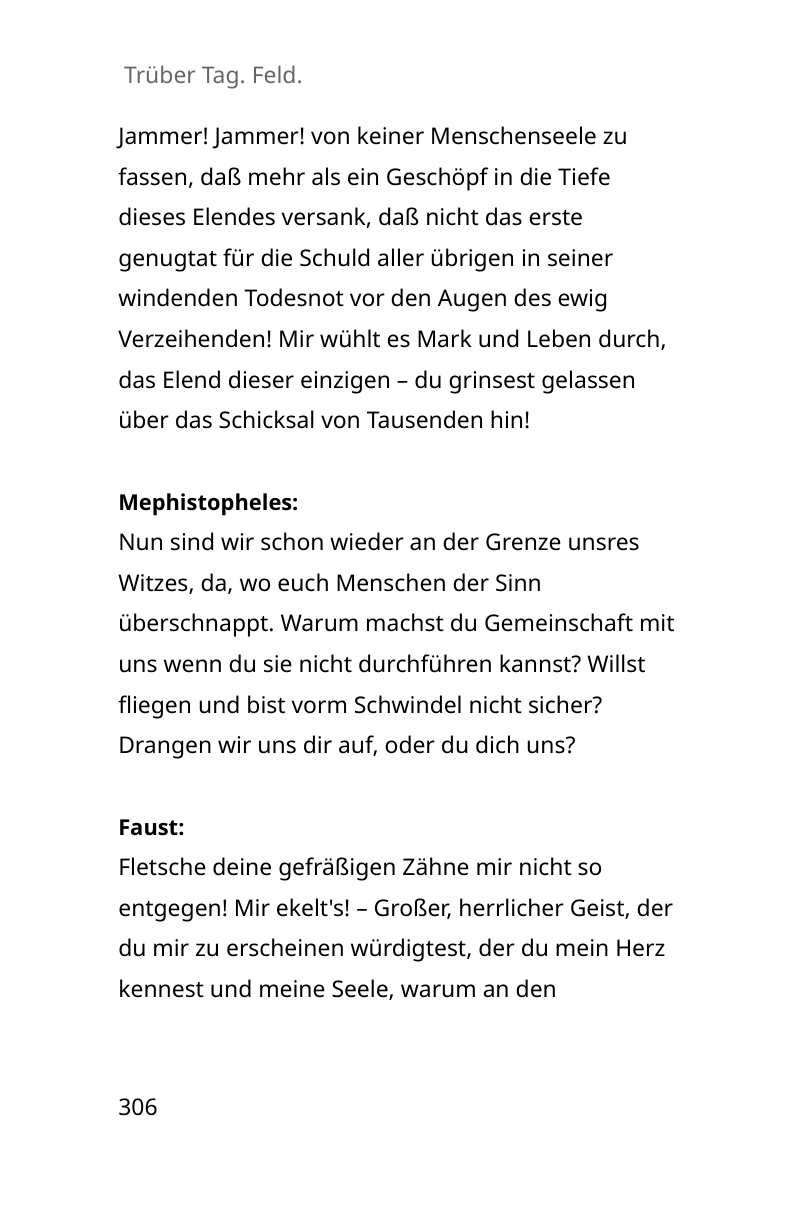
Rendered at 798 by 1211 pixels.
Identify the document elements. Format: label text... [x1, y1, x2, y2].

text Faust: Fletsche deine gefräßigen Zähne mir nicht so entgegen! Mir ekelt's! – Großer, herrlicher Geist, der du mir zu erscheinen würdigtest, der du mein Herz kennest und meine Seele, warum an den [118, 787, 679, 1004]
text Jammer! Jammer! von keiner Menschenseele zu fassen, daß mehr als ein Geschöpf in die Tiefe dieses Elendes versank, daß nicht das erste genugtat für die Schuld aller übrigen in seiner windenden Todesnot vor den Augen des ewig Verzeihenden! Mir wühlt es Mark und Leben durch, das Elend dieser einzigen – du grinsest gelassen über das Schicksal von Tausenden hin! [118, 120, 679, 435]
text Mephistopheles: Nun sind wir schon wieder an der Grenze unsres Witzes, da, wo euch Menschen der Sinn überschnappt. Warum machst du Gemeinschaft mit uns wenn du sie nicht durchführen kannst? Willst fliegen und bist vorm Schwindel nicht sicher? Drangen wir uns dir auf, oder du dich uns? [118, 462, 679, 760]
